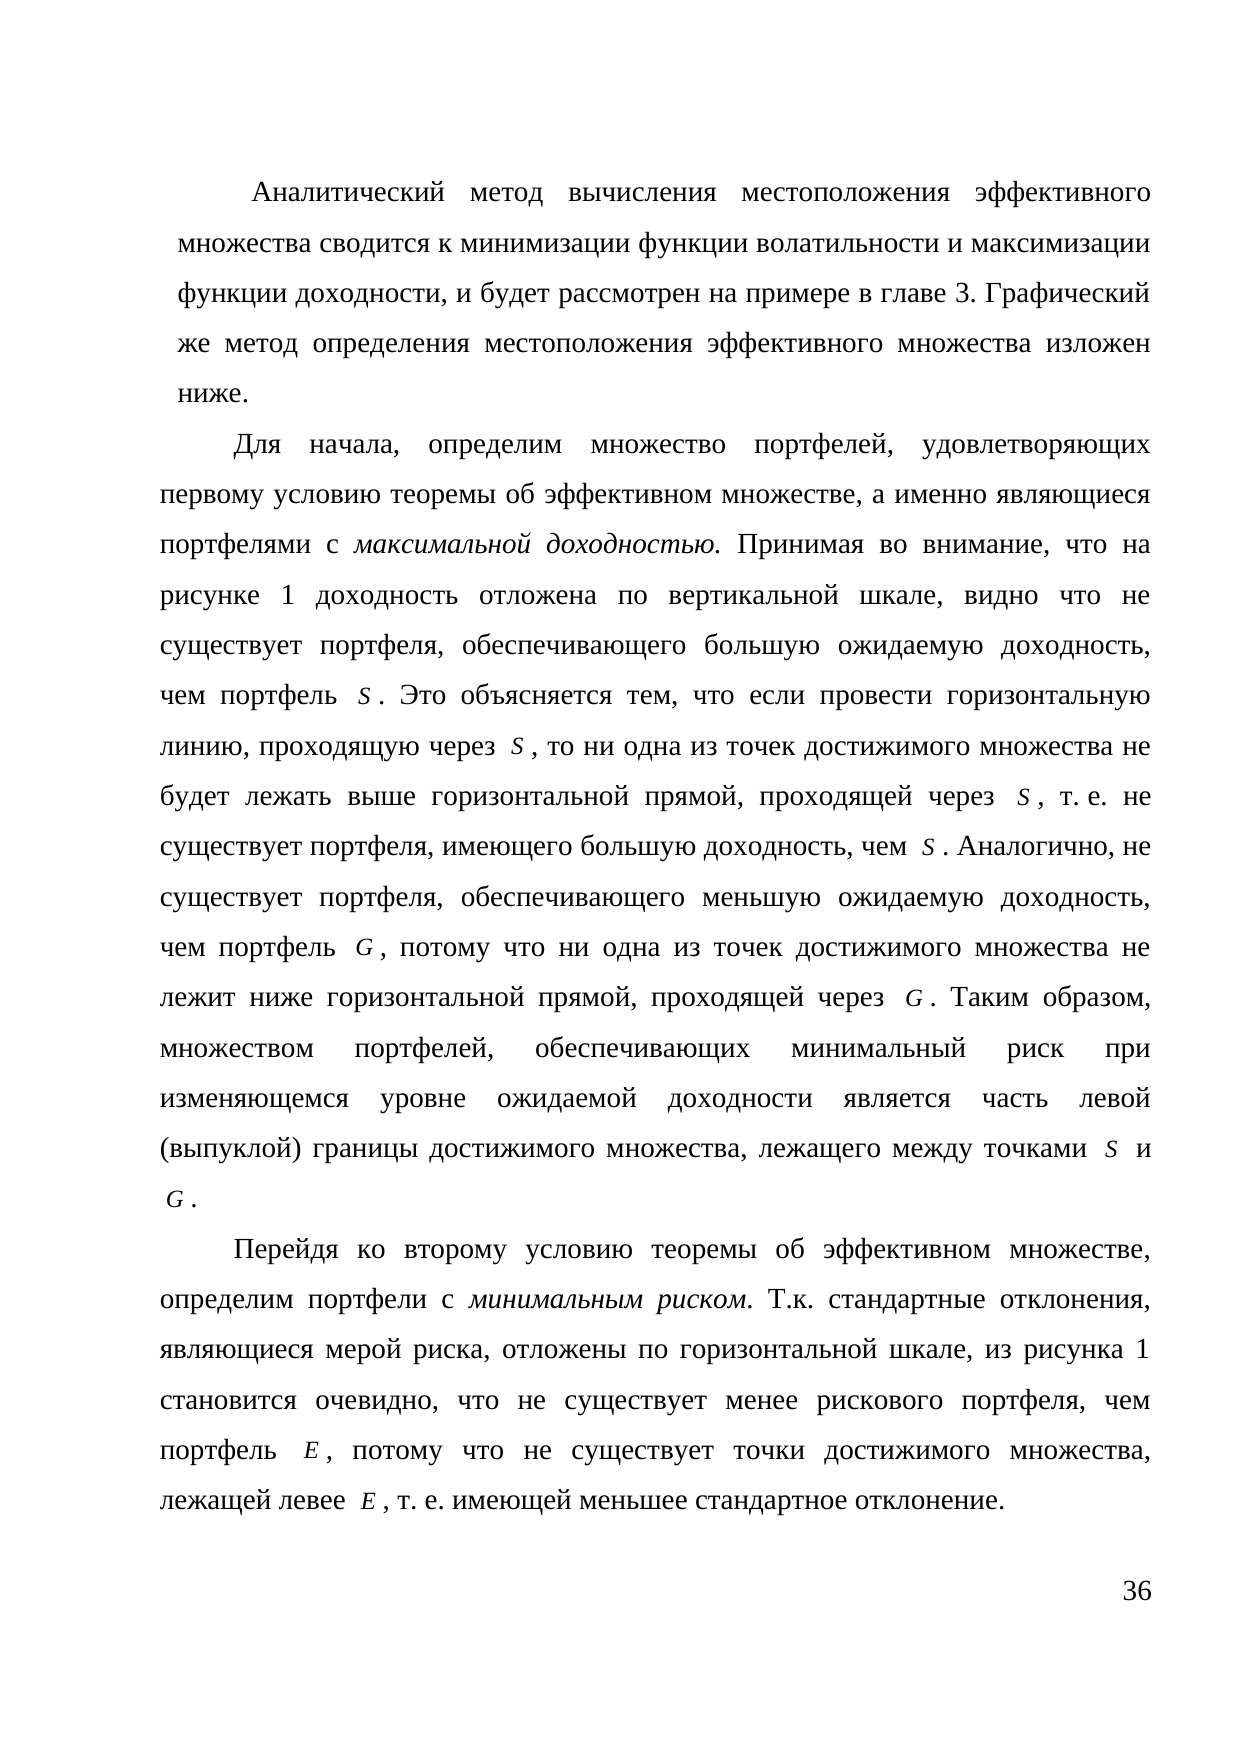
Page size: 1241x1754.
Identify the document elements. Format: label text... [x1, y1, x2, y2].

text Для начала, определим множество портфелей, удовлетворяющих первому условию теоремы об эффективном множестве, а именно являющиеся портфелями с максимальной доходностью. Принимая во внимание, что на рисунке 1 доходность отложена по вертикальной шкале, видно что не существует портфеля, обеспечивающего большую ожидаемую доходность, чем портфель . Это объясняется тем, что если провести горизонтальную линию, проходящую через , то ни одна из точек достижимого множества не будет лежать выше горизонтальной прямой, проходящей через , т. е. не существует портфеля, имеющего большую доходность, чем . Аналогично, не существует портфеля, обеспечивающего меньшую ожидаемую доходность, чем портфель , потому что ни одна из точек достижимого множества не лежит ниже горизонтальной прямой, проходящей через . Таким образом, множеством портфелей, обеспечивающих минимальный риск при изменяющемся уровне ожидаемой доходности является часть левой (выпуклой) границы достижимого множества, лежащего между точками и . [159, 426, 1152, 1214]
text Аналитический метод вычисления местоположения эффективного множества сводится к минимизации функции волатильности и максимизации функции доходности, и будет рассмотрен на примере в главе 3. Графический же метод определения местоположения эффективного множества изложен ниже. [177, 174, 1152, 409]
text Перейдя ко второму условию теоремы об эффективном множестве, определим портфели с минимальным риском. Т.к. стандартные отклонения, являющиеся мерой риска, отложены по горизонтальной шкале, из рисунка 1 становится очевидно, что не существует менее рискового портфеля, чем портфель , потому что не существует точки достижимого множества, лежащей левее , т. е. имеющей меньшее стандартное отклонение. [159, 1231, 1152, 1516]
